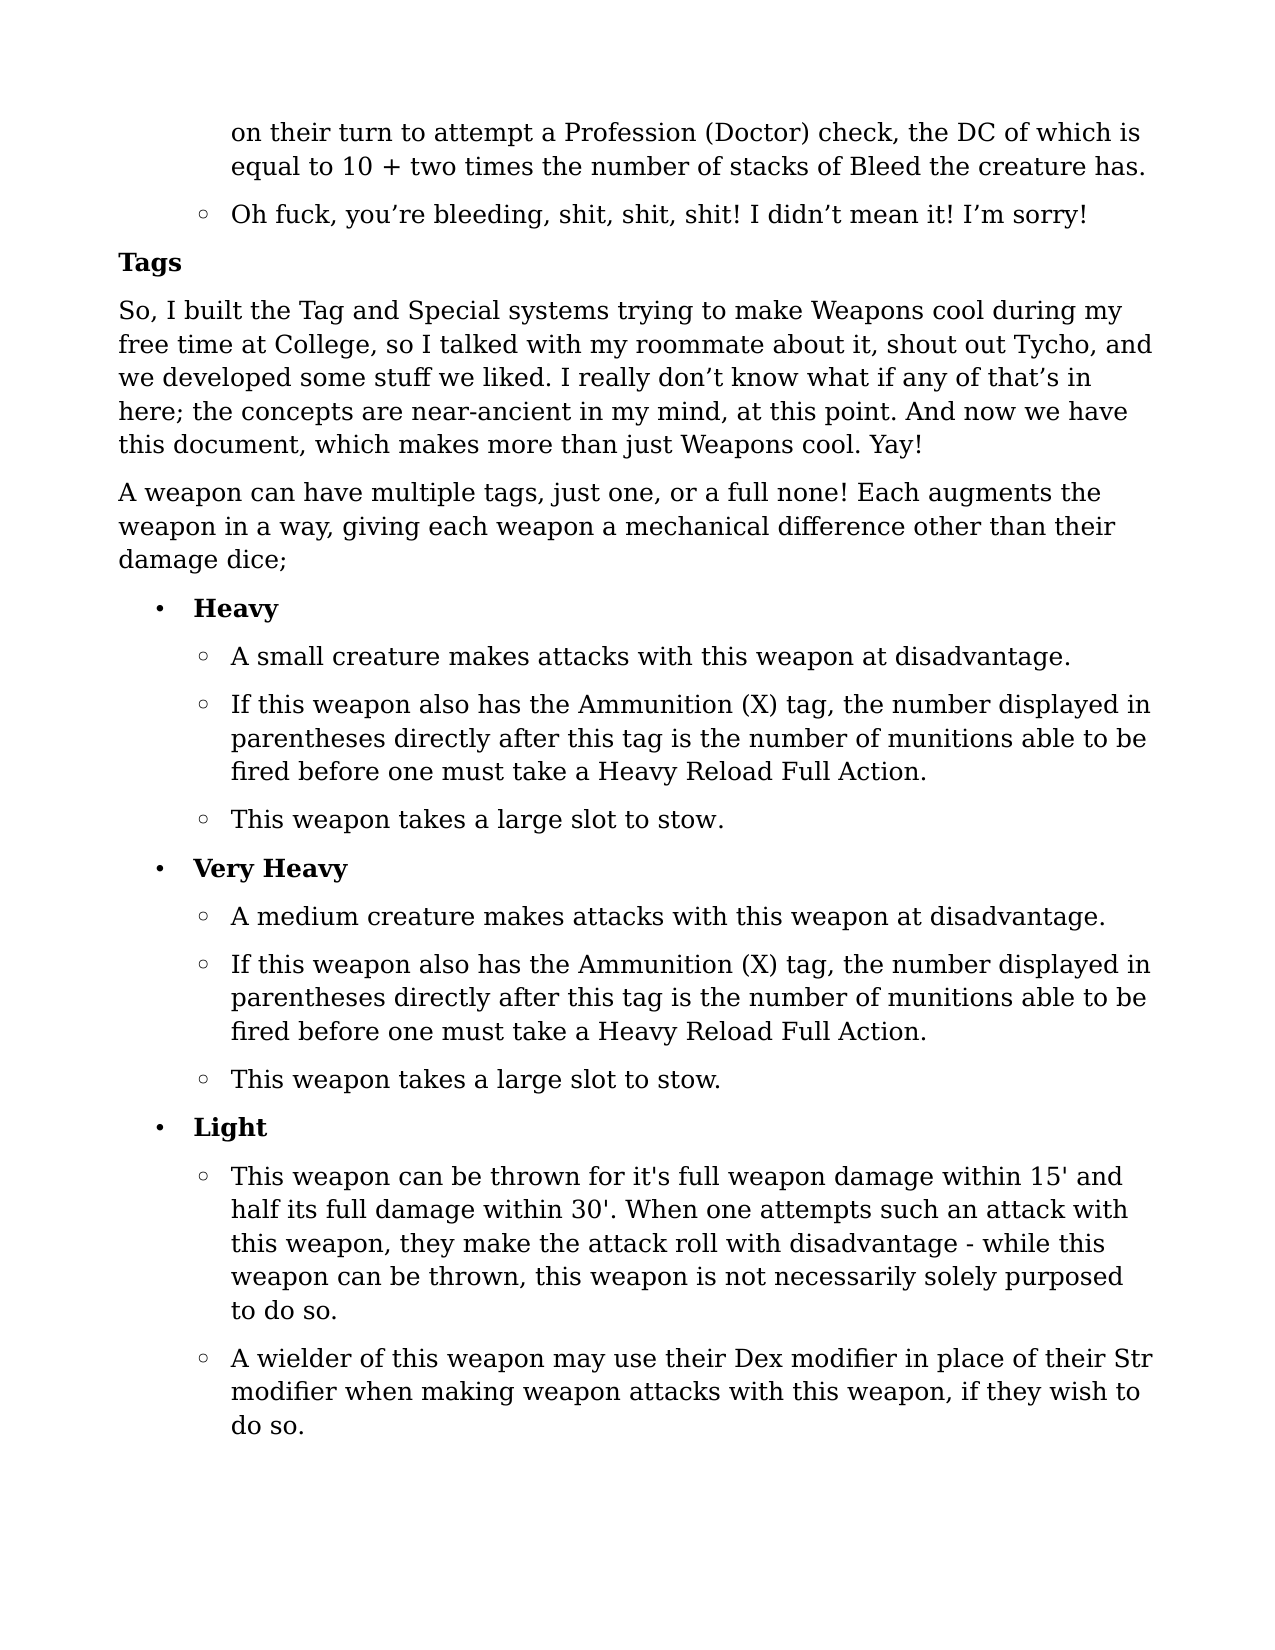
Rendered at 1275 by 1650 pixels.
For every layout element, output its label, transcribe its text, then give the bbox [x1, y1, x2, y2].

list If this weapon also has the Ammunition (X) tag, the number displayed in parentheses directly after this tag is the number of munitions able to be fired before one must take a Heavy Reload Full Action. [193, 690, 1157, 786]
list If this weapon also has the Ammunition (X) tag, the number displayed in parentheses directly after this tag is the number of munitions able to be fired before one must take a Heavy Reload Full Action. [193, 950, 1157, 1046]
text A weapon can have multiple tags, just one, or a full none! Each augments the weapon in a way, giving each weapon a mechanical difference other than their damage dice; [118, 478, 1157, 575]
text Tags [118, 248, 1157, 277]
list Light [156, 1113, 1157, 1143]
list This weapon takes a large slot to stow. [193, 1065, 1157, 1094]
list A medium creature makes attacks with this weapon at disadvantage. [193, 902, 1157, 931]
list Oh fuck, you’re bleeding, shit, shit, shit! I didn’t mean it! I’m sorry! [193, 200, 1157, 229]
text So, I built the Tag and Special systems trying to make Weapons cool during my free time at College, so I talked with my roommate about it, shout out Tycho, and we developed some stuff we liked. I really don’t know what if any of that’s in here; the concepts are near-ancient in my mind, at this point. And now we have this document, which makes more than just Weapons cool. Yay! [118, 296, 1157, 459]
list on their turn to attempt a Profession (Doctor) check, the DC of which is equal to 10 + two times the number of stacks of Bleed the creature has. [193, 118, 1157, 181]
list This weapon takes a large slot to stow. [193, 805, 1157, 834]
list Heavy [156, 594, 1157, 623]
list This weapon can be thrown for it's full weapon damage within 15' and half its full damage within 30'. When one attempts such an attack with this weapon, they make the attack roll with disadvantage - while this weapon can be thrown, this weapon is not necessarily solely purposed to do so. [193, 1162, 1157, 1325]
list A wielder of this weapon may use their Dex modifier in place of their Str modifier when making weapon attacks with this weapon, if they wish to do so. [193, 1344, 1157, 1440]
list Very Heavy [156, 853, 1157, 883]
list A small creature makes attacks with this weapon at disadvantage. [193, 642, 1157, 671]
